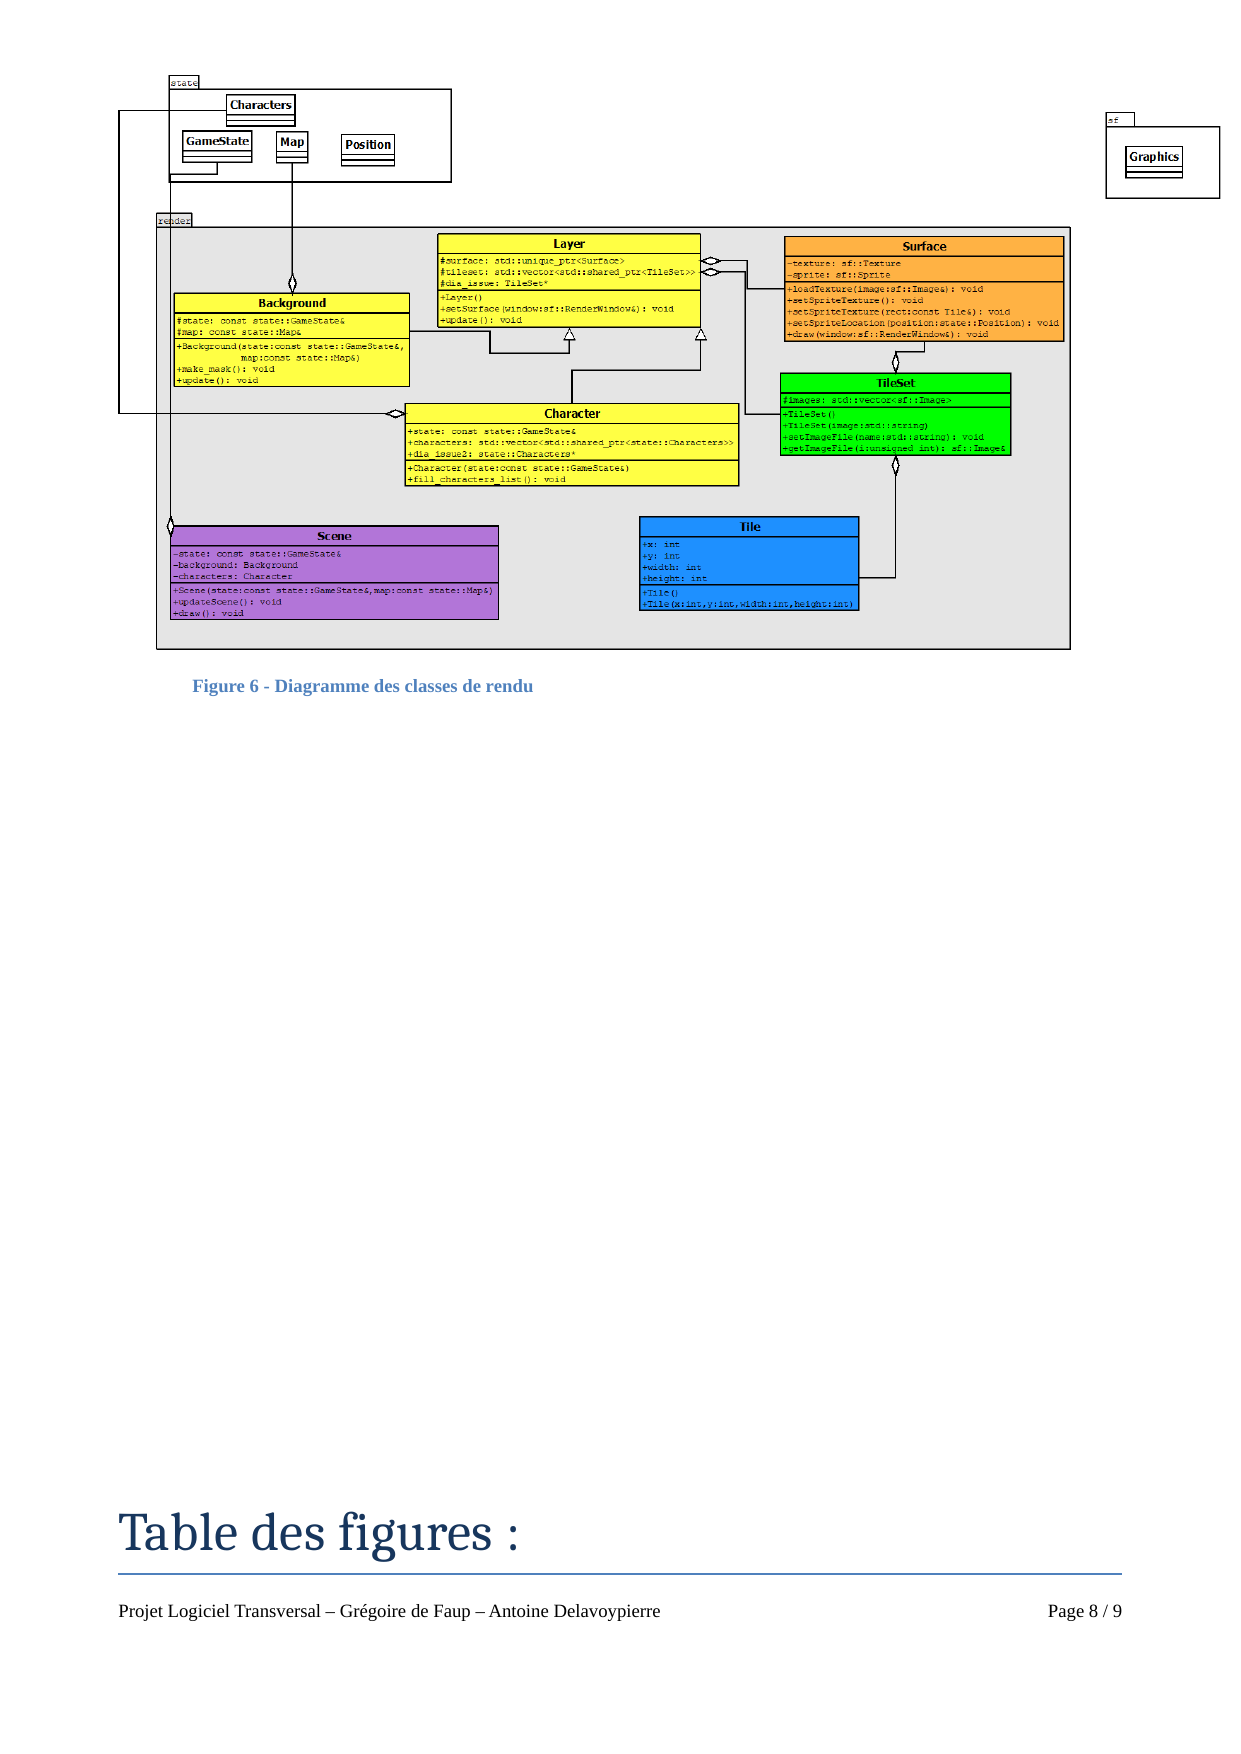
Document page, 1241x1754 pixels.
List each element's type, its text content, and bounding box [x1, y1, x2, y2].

text Table des figures : [118, 1502, 1122, 1573]
text Figure 6 - Diagramme des classes de rendu [118, 675, 1122, 697]
